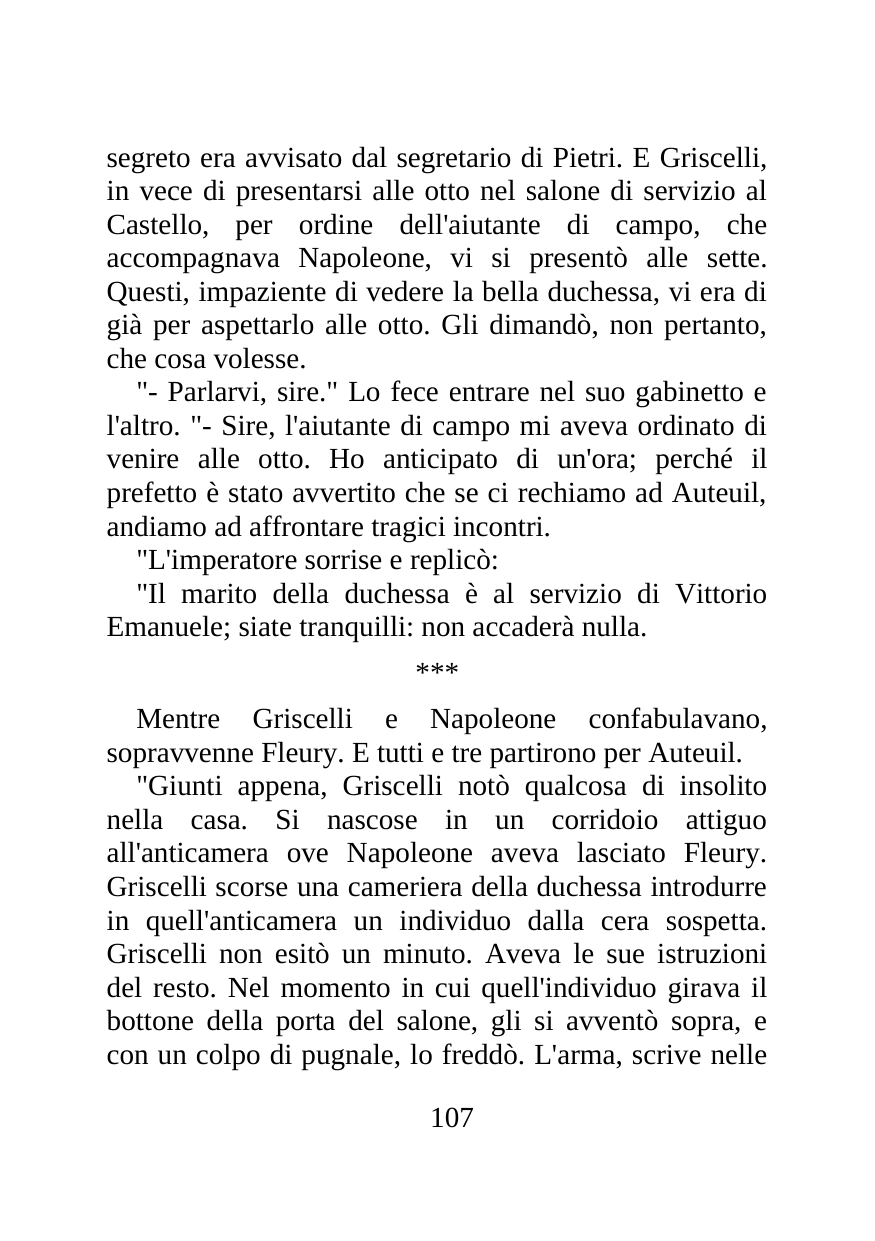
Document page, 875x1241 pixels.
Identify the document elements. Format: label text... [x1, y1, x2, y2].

text Mentre Griscelli e Napoleone confabulavano, sopravvenne Fleury. E tutti e tre partirono per Auteuil. [106, 701, 768, 768]
text "L'imperatore sorrise e replicò: [106, 542, 768, 576]
text segreto era avvisato dal segretario di Pietri. E Griscelli, in vece di presentarsi alle otto nel salone di servizio al Castello, per ordine dell'aiutante di campo, che accompagnava Napoleone, vi si presentò alle sette. Questi, impaziente di vedere la bella duchessa, vi era di già per aspettarlo alle otto. Gli dimandò, non pertanto, che cosa volesse. [106, 140, 768, 374]
text "Giunti appena, Griscelli notò qualcosa di insolito nella casa. Si nascose in un corridoio attiguo all'anticamera ove Napoleone aveva lasciato Fleury. Griscelli scorse una cameriera della duchessa introdurre in quell'anticamera un individuo dalla cera sospetta. Griscelli non esitò un minuto. Aveva le sue istruzioni del resto. Nel momento in cui quell'individuo girava il bottone della porta del salone, gli si avventò sopra, e con un colpo di pugnale, lo freddò. L'arma, scrive nelle [106, 768, 768, 1070]
text "- Parlarvi, sire." Lo fece entrare nel suo gabinetto e l'altro. "- Sire, l'aiutante di campo mi aveva ordinato di venire alle otto. Ho anticipato di un'ora; perché il prefetto è stato avvertito che se ci rechiamo ad Auteuil, andiamo ad affrontare tragici incontri. [106, 374, 768, 542]
text "Il marito della duchessa è al servizio di Vittorio Emanuele; siate tranquilli: non accaderà nulla. [106, 576, 768, 643]
text *** [106, 655, 768, 689]
